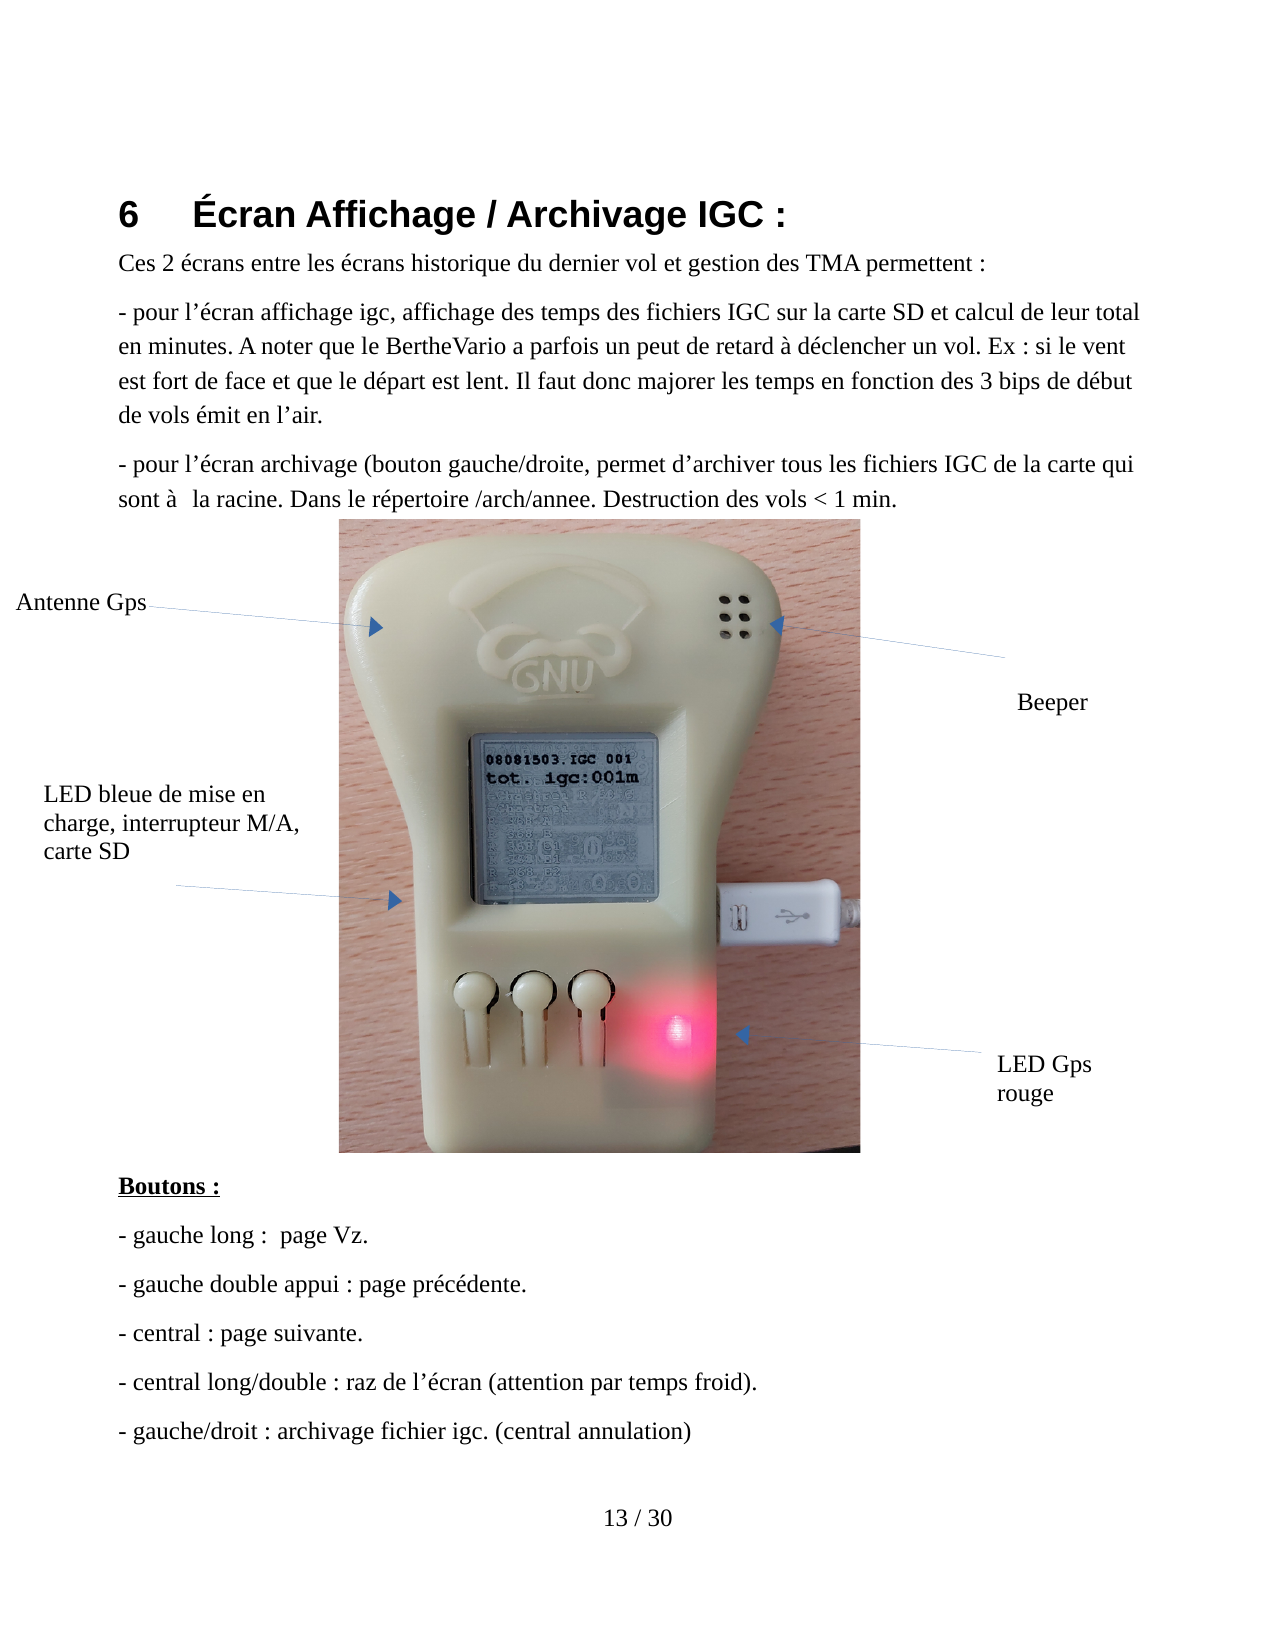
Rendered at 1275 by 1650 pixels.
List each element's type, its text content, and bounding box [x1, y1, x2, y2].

text - pour l’écran archivage (bouton gauche/droite, permet d’archiver tous les fichiers IGC de la carte qui sont à la racine. Dans le répertoire /arch/annee. Destruction des vols < 1 min. [118, 449, 1157, 513]
text - gauche/droit : archivage fichier igc. (central annulation) [118, 1416, 1157, 1445]
subtitle Écran Affichage / Archivage IGC : [118, 192, 1157, 235]
text Ces 2 écrans entre les écrans historique du dernier vol et gestion des TMA permettent : [118, 248, 1157, 277]
text - central : page suivante. [118, 1318, 1157, 1347]
text - central long/double : raz de l’écran (attention par temps froid). [118, 1367, 1157, 1396]
text Boutons : [118, 1171, 1157, 1199]
text - gauche long : page Vz. [118, 1220, 1157, 1248]
picture [338, 519, 861, 1153]
text - gauche double appui : page précédente. [118, 1269, 1157, 1298]
text - pour l’écran affichage igc, affichage des temps des fichiers IGC sur la carte SD et calcul de leur total en minutes. A noter que le BertheVario a parfois un peut de retard à déclencher un vol. Ex : si le vent est fort de face et que le départ est lent. Il faut donc majorer les temps en fonction des 3 bips de début de vols émit en l’air. [118, 297, 1157, 429]
